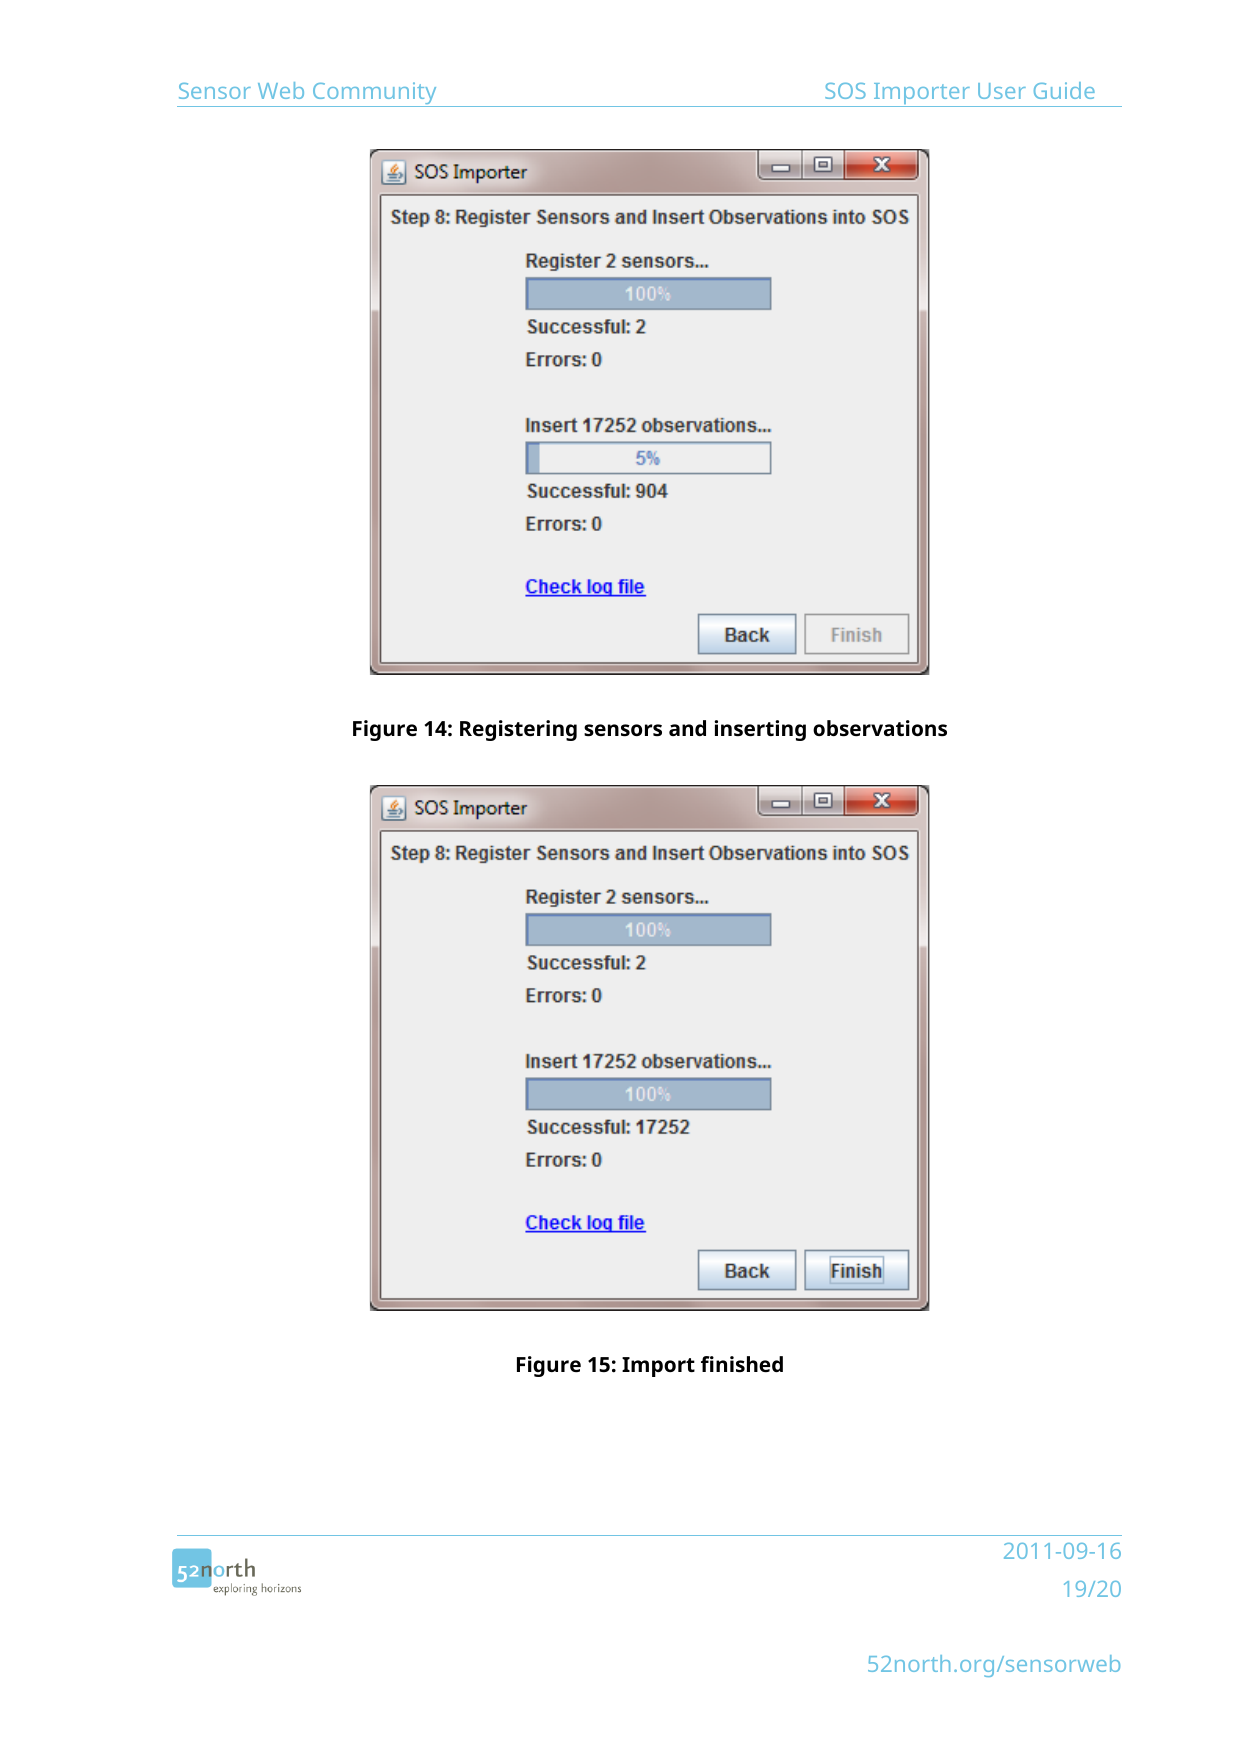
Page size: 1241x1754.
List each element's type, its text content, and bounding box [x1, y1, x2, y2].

text Figure 15: Import finished [177, 1350, 1122, 1379]
text Figure 14: Registering sensors and inserting observations [177, 714, 1122, 742]
